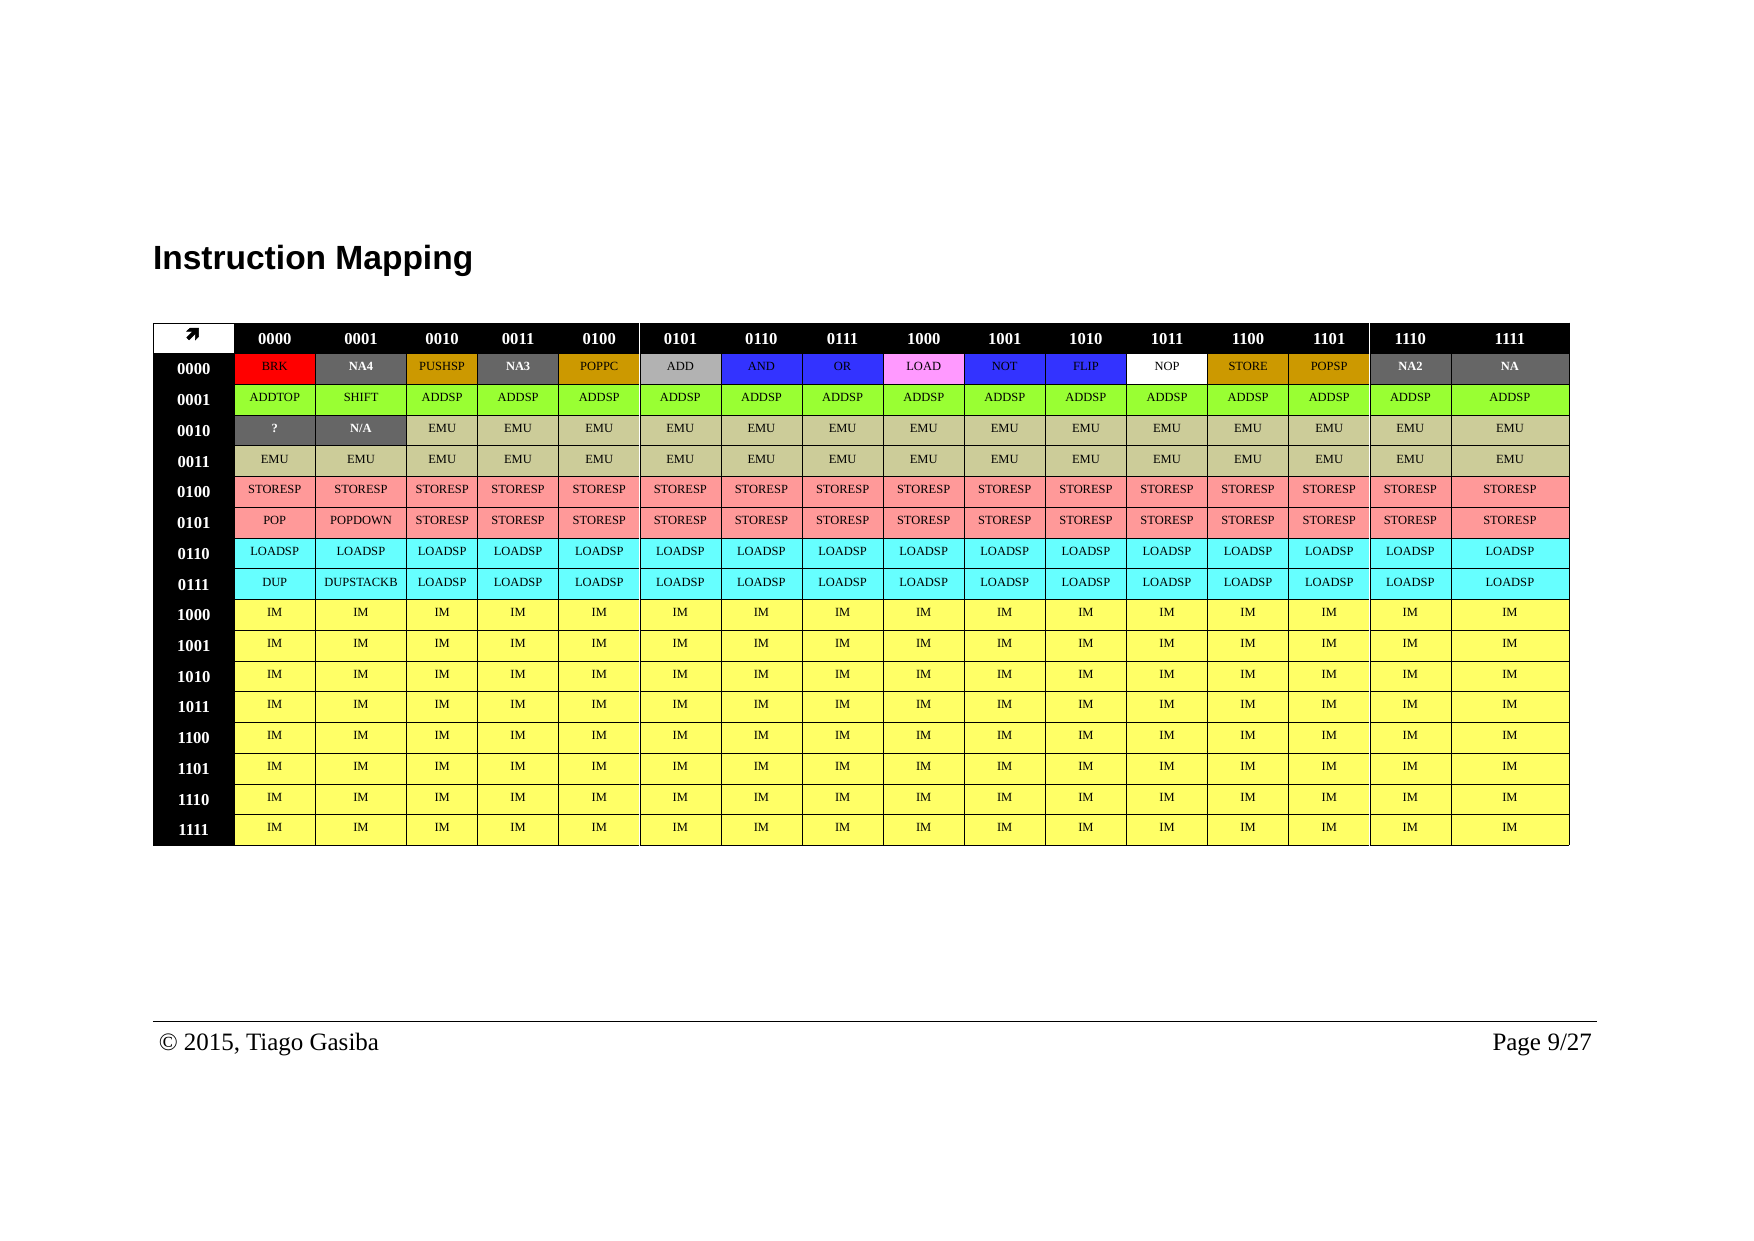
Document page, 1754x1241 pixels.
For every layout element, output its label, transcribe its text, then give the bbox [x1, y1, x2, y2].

table_cell STORESP [641, 508, 721, 538]
table_cell LOADSP [803, 539, 883, 568]
table_cell POPDOWN [316, 508, 406, 538]
table_cell EMU [803, 416, 883, 445]
table_cell IM [965, 631, 1045, 661]
table_header 1011 [1127, 324, 1207, 353]
table_cell IM [316, 754, 406, 784]
table_header 1111 [1452, 324, 1569, 353]
table_cell IM [965, 723, 1045, 753]
table_cell IM [1289, 785, 1369, 814]
table_header 0111 [803, 324, 883, 353]
table_cell IM [1046, 754, 1126, 784]
table_cell IM [1208, 785, 1288, 814]
table_cell BRK [235, 354, 315, 384]
table_cell EMU [1371, 416, 1451, 445]
table_cell EMU [1208, 446, 1288, 476]
table_cell STORESP [965, 508, 1045, 538]
table_cell IM [235, 815, 315, 845]
table_cell STORESP [1289, 477, 1369, 507]
table_cell IM [1127, 723, 1207, 753]
table_cell ADDTOP [235, 385, 315, 415]
table_header 0011 [478, 324, 558, 353]
table_cell STORESP [803, 508, 883, 538]
table_cell IM [1371, 754, 1451, 784]
table_cell IM [722, 785, 802, 814]
table_cell LOADSP [478, 569, 558, 599]
table_cell LOADSP [884, 569, 964, 599]
table_cell 1010 [154, 662, 234, 691]
table_header 1110 [1371, 324, 1451, 353]
table_cell IM [884, 631, 964, 661]
table_cell STORESP [559, 508, 639, 538]
table_cell STORESP [1289, 508, 1369, 538]
table_cell IM [478, 785, 558, 814]
table_cell IM [407, 692, 477, 722]
table_cell IM [641, 692, 721, 722]
table_cell EMU [235, 446, 315, 476]
table_cell IM [1127, 815, 1207, 845]
table_cell NOT [965, 354, 1045, 384]
table_cell IM [1289, 692, 1369, 722]
table_cell IM [1208, 815, 1288, 845]
table_cell IM [1371, 692, 1451, 722]
table_cell ADDSP [478, 385, 558, 415]
table_cell NA2 [1371, 354, 1451, 384]
table_cell LOADSP [559, 569, 639, 599]
table_cell IM [235, 785, 315, 814]
table_cell EMU [884, 446, 964, 476]
table_header 0110 [722, 324, 802, 353]
table_cell LOADSP [1127, 539, 1207, 568]
table_cell LOADSP [407, 539, 477, 568]
table_cell STORESP [1046, 477, 1126, 507]
table_cell EMU [641, 446, 721, 476]
table_cell IM [316, 815, 406, 845]
table_cell IM [316, 631, 406, 661]
table_cell IM [722, 631, 802, 661]
table_cell EMU [1046, 446, 1126, 476]
table_cell IM [1289, 815, 1369, 845]
table_cell IM [1127, 662, 1207, 691]
table_cell EMU [1371, 446, 1451, 476]
table_cell 0011 [154, 446, 234, 476]
table_cell IM [559, 631, 639, 661]
table_cell IM [1046, 600, 1126, 630]
table_cell EMU [1127, 446, 1207, 476]
table_cell STORESP [965, 477, 1045, 507]
table_cell IM [884, 723, 964, 753]
table_cell IM [1371, 662, 1451, 691]
table_cell LOADSP [1371, 539, 1451, 568]
table_cell EMU [478, 416, 558, 445]
table_cell IM [884, 815, 964, 845]
table_cell IM [803, 631, 883, 661]
table_cell IM [1208, 631, 1288, 661]
table_cell STORESP [1452, 477, 1569, 507]
table_cell LOADSP [1046, 569, 1126, 599]
table_cell IM [235, 600, 315, 630]
table_cell ADDSP [884, 385, 964, 415]
table_cell ADDSP [407, 385, 477, 415]
table_cell IM [1208, 692, 1288, 722]
table_cell STORESP [1046, 508, 1126, 538]
table_cell IM [1371, 631, 1451, 661]
table_cell IM [478, 600, 558, 630]
table_cell IM [1452, 662, 1569, 691]
table_cell IM [1127, 631, 1207, 661]
table_cell LOADSP [641, 569, 721, 599]
table_cell IM [1208, 754, 1288, 784]
table_cell EMU [722, 446, 802, 476]
table_cell IM [722, 815, 802, 845]
table_cell 0111 [154, 569, 234, 599]
table_cell DUP [235, 569, 315, 599]
table_cell IM [1046, 785, 1126, 814]
table_cell LOADSP [803, 569, 883, 599]
table_cell IM [884, 692, 964, 722]
table_cell EMU [407, 416, 477, 445]
table_cell EMU [1046, 416, 1126, 445]
table_cell LOADSP [1289, 539, 1369, 568]
table_cell IM [1452, 692, 1569, 722]
table_cell STORESP [478, 477, 558, 507]
table_header 1000 [884, 324, 964, 353]
table_cell EMU [316, 446, 406, 476]
table_cell EMU [722, 416, 802, 445]
table_cell IM [235, 692, 315, 722]
table_cell ADD [641, 354, 721, 384]
table_cell LOADSP [1371, 569, 1451, 599]
table_cell STORESP [1208, 508, 1288, 538]
table_cell ADDSP [1289, 385, 1369, 415]
table_cell LOADSP [1127, 569, 1207, 599]
table_cell IM [803, 815, 883, 845]
table_cell ADDSP [1127, 385, 1207, 415]
table_cell IM [235, 631, 315, 661]
table_cell IM [559, 754, 639, 784]
table_cell IM [965, 662, 1045, 691]
table_cell STORESP [884, 508, 964, 538]
table_header  [154, 324, 234, 353]
table_cell IM [407, 815, 477, 845]
table_cell IM [478, 692, 558, 722]
table_cell 1011 [154, 692, 234, 722]
table_cell IM [1289, 723, 1369, 753]
table_cell IM [316, 723, 406, 753]
table_cell IM [722, 600, 802, 630]
table_cell IM [1046, 662, 1126, 691]
table_cell ADDSP [965, 385, 1045, 415]
table_cell IM [803, 662, 883, 691]
table_cell EMU [559, 416, 639, 445]
table_cell STORESP [1208, 477, 1288, 507]
subtitle Instruction Mapping [153, 238, 1597, 277]
table_cell IM [803, 754, 883, 784]
table_cell STORESP [722, 508, 802, 538]
table_cell AND [722, 354, 802, 384]
table_cell LOADSP [722, 569, 802, 599]
table_cell IM [407, 662, 477, 691]
table_cell LOAD [884, 354, 964, 384]
table_cell IM [803, 600, 883, 630]
table_cell IM [1046, 692, 1126, 722]
table_cell EMU [1289, 446, 1369, 476]
table_cell IM [235, 723, 315, 753]
table_cell IM [1289, 662, 1369, 691]
table_cell IM [1452, 631, 1569, 661]
table_cell IM [1452, 723, 1569, 753]
table_cell LOADSP [1289, 569, 1369, 599]
table_cell LOADSP [407, 569, 477, 599]
table_cell IM [1289, 631, 1369, 661]
table_cell LOADSP [1452, 569, 1569, 599]
table_cell IM [965, 754, 1045, 784]
table_cell 0010 [154, 416, 234, 445]
table_cell LOADSP [1208, 539, 1288, 568]
table_cell STORE [1208, 354, 1288, 384]
table_cell IM [803, 723, 883, 753]
table_cell IM [641, 662, 721, 691]
table_cell 0110 [154, 539, 234, 568]
table_header 1010 [1046, 324, 1126, 353]
table_cell IM [478, 662, 558, 691]
table_cell IM [1046, 631, 1126, 661]
table_cell IM [1371, 815, 1451, 845]
table_cell IM [1046, 815, 1126, 845]
table_cell STORESP [1371, 508, 1451, 538]
table_header 0000 [235, 324, 315, 353]
table_cell IM [722, 723, 802, 753]
table_cell IM [641, 754, 721, 784]
table_cell EMU [559, 446, 639, 476]
table_header 0010 [407, 324, 477, 353]
table_cell ADDSP [1452, 385, 1569, 415]
table_cell STORESP [722, 477, 802, 507]
table_cell IM [1452, 754, 1569, 784]
table_cell IM [478, 723, 558, 753]
table_cell IM [235, 754, 315, 784]
table_cell IM [316, 662, 406, 691]
table_cell IM [641, 723, 721, 753]
table_cell LOADSP [884, 539, 964, 568]
table_cell LOADSP [1208, 569, 1288, 599]
table_cell IM [965, 785, 1045, 814]
table_cell IM [407, 631, 477, 661]
table_cell STORESP [407, 508, 477, 538]
table_cell ? [235, 416, 315, 445]
table_cell LOADSP [965, 539, 1045, 568]
table_cell LOADSP [1046, 539, 1126, 568]
table_header 0100 [559, 324, 639, 353]
table_cell IM [641, 815, 721, 845]
table_cell 1110 [154, 785, 234, 814]
table_cell IM [884, 785, 964, 814]
table_cell STORESP [235, 477, 315, 507]
table_cell EMU [803, 446, 883, 476]
table_cell ADDSP [722, 385, 802, 415]
table_cell DUPSTACKB [316, 569, 406, 599]
table_cell IM [1127, 754, 1207, 784]
table_cell 0101 [154, 508, 234, 538]
table_header 0101 [641, 324, 721, 353]
table_cell FLIP [1046, 354, 1126, 384]
table_cell ADDSP [1371, 385, 1451, 415]
table_cell IM [965, 600, 1045, 630]
table_cell IM [1208, 600, 1288, 630]
table_cell IM [316, 785, 406, 814]
table_cell LOADSP [235, 539, 315, 568]
table_cell IM [1371, 600, 1451, 630]
table_header 0001 [316, 324, 406, 353]
table_cell IM [641, 600, 721, 630]
table_cell N/A [316, 416, 406, 445]
table_cell LOADSP [478, 539, 558, 568]
table_cell IM [1208, 662, 1288, 691]
table_cell EMU [641, 416, 721, 445]
table_cell IM [722, 754, 802, 784]
table_cell NOP [1127, 354, 1207, 384]
table_cell IM [407, 600, 477, 630]
table_cell IM [1127, 785, 1207, 814]
table_cell IM [1452, 785, 1569, 814]
table_cell IM [407, 785, 477, 814]
table_cell EMU [1208, 416, 1288, 445]
table_cell IM [559, 815, 639, 845]
table_cell IM [722, 692, 802, 722]
table_cell IM [478, 815, 558, 845]
table_cell LOADSP [1452, 539, 1569, 568]
table_cell ADDSP [1208, 385, 1288, 415]
table_cell STORESP [1127, 508, 1207, 538]
table_cell STORESP [803, 477, 883, 507]
table_cell EMU [884, 416, 964, 445]
table_cell EMU [965, 446, 1045, 476]
table_cell IM [641, 785, 721, 814]
table_cell PUSHSP [407, 354, 477, 384]
table_cell NA4 [316, 354, 406, 384]
table_cell IM [235, 662, 315, 691]
table_cell IM [1127, 692, 1207, 722]
table_cell IM [1452, 815, 1569, 845]
table_cell IM [1452, 600, 1569, 630]
table_cell POP [235, 508, 315, 538]
table_cell STORESP [884, 477, 964, 507]
table_cell EMU [965, 416, 1045, 445]
table_cell STORESP [478, 508, 558, 538]
table_cell IM [965, 692, 1045, 722]
table_cell POPSP [1289, 354, 1369, 384]
table_cell LOADSP [722, 539, 802, 568]
table_cell NA3 [478, 354, 558, 384]
table_cell POPPC [559, 354, 639, 384]
table_cell IM [407, 723, 477, 753]
table_cell IM [1127, 600, 1207, 630]
table_cell IM [559, 692, 639, 722]
table_cell ADDSP [1046, 385, 1126, 415]
table_cell IM [316, 600, 406, 630]
table_cell EMU [1127, 416, 1207, 445]
table_cell STORESP [316, 477, 406, 507]
table_cell LOADSP [641, 539, 721, 568]
table_cell ADDSP [559, 385, 639, 415]
table_cell IM [722, 662, 802, 691]
table_cell 1111 [154, 815, 234, 845]
table_cell 1100 [154, 723, 234, 753]
table_cell 0001 [154, 385, 234, 415]
table_cell ADDSP [641, 385, 721, 415]
table_cell LOADSP [965, 569, 1045, 599]
table_cell STORESP [641, 477, 721, 507]
table_cell LOADSP [316, 539, 406, 568]
table_header 1101 [1289, 324, 1369, 353]
table_cell 1101 [154, 754, 234, 784]
table_cell EMU [1289, 416, 1369, 445]
table_cell STORESP [559, 477, 639, 507]
table_cell EMU [407, 446, 477, 476]
table_cell OR [803, 354, 883, 384]
table_cell IM [478, 754, 558, 784]
table_cell IM [559, 662, 639, 691]
table_cell EMU [1452, 446, 1569, 476]
table_cell LOADSP [559, 539, 639, 568]
table_cell IM [316, 692, 406, 722]
table_cell IM [559, 600, 639, 630]
table_cell IM [1289, 600, 1369, 630]
table_cell 0000 [154, 354, 234, 384]
table_cell STORESP [1127, 477, 1207, 507]
table_cell IM [1371, 785, 1451, 814]
table_cell IM [478, 631, 558, 661]
table_cell IM [965, 815, 1045, 845]
table_cell EMU [1452, 416, 1569, 445]
table_cell NA [1452, 354, 1569, 384]
table_cell 1000 [154, 600, 234, 630]
table_cell STORESP [1371, 477, 1451, 507]
table_cell EMU [478, 446, 558, 476]
table_cell IM [641, 631, 721, 661]
table_cell IM [884, 754, 964, 784]
table_cell IM [1289, 754, 1369, 784]
table_cell IM [407, 754, 477, 784]
table_cell IM [803, 692, 883, 722]
table_cell IM [1371, 723, 1451, 753]
table_cell ADDSP [803, 385, 883, 415]
table_cell STORESP [1452, 508, 1569, 538]
table_cell SHIFT [316, 385, 406, 415]
table_cell STORESP [407, 477, 477, 507]
table_header 1100 [1208, 324, 1288, 353]
table_cell IM [884, 600, 964, 630]
table_cell 1001 [154, 631, 234, 661]
table_cell IM [1208, 723, 1288, 753]
table_cell IM [803, 785, 883, 814]
table_cell IM [559, 785, 639, 814]
table_cell IM [884, 662, 964, 691]
table_cell IM [1046, 723, 1126, 753]
table_cell IM [559, 723, 639, 753]
table_header 1001 [965, 324, 1045, 353]
table_cell 0100 [154, 477, 234, 507]
